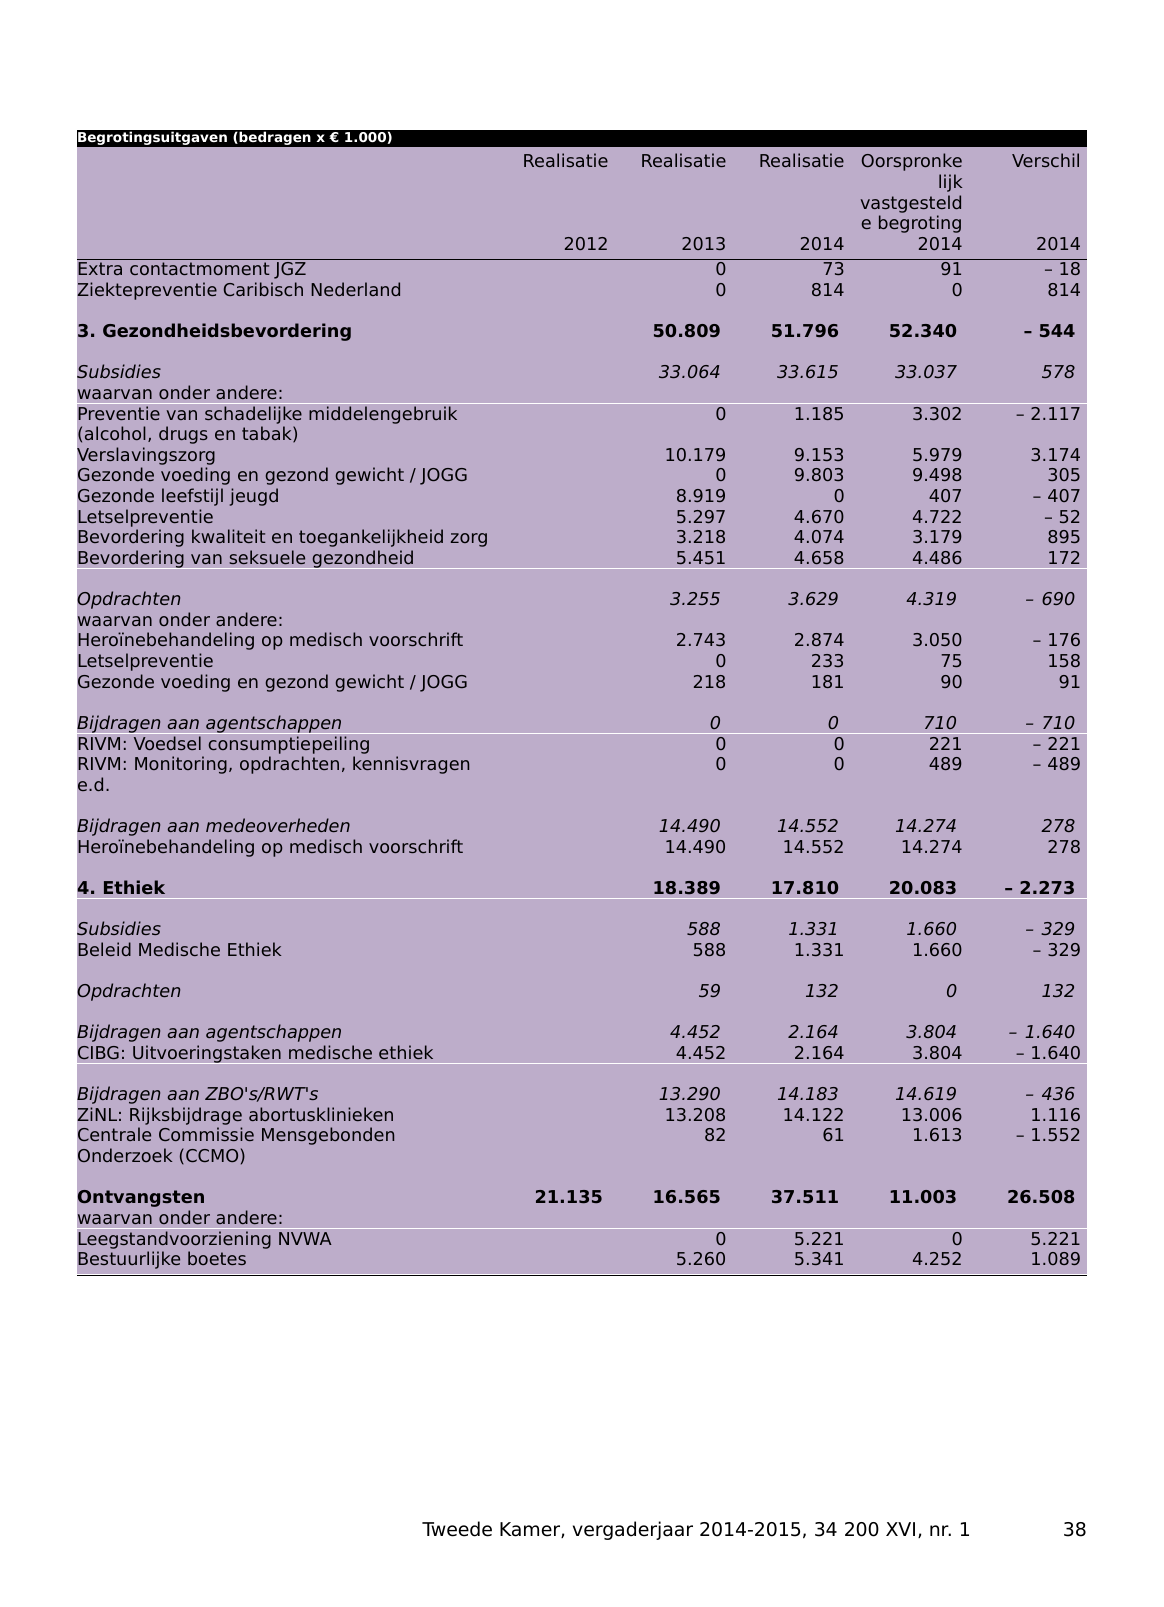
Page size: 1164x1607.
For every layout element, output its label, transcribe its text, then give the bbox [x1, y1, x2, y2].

table_cell [614, 1208, 732, 1228]
table_cell 18.389 [614, 878, 732, 898]
table_cell [496, 734, 614, 754]
table_cell – 52 [969, 507, 1087, 527]
table_cell [496, 342, 614, 362]
table_cell ZiNL: Rijksbijdrage abortusklinieken [77, 1105, 496, 1125]
table_cell [496, 610, 614, 630]
table_cell 2013 [614, 234, 732, 259]
table_cell – 1.640 [969, 1043, 1087, 1063]
table_cell 14.619 [850, 1084, 968, 1105]
table_cell 5.260 [614, 1249, 732, 1274]
table_cell [614, 1064, 732, 1084]
table_cell [969, 795, 1087, 816]
table_cell [496, 548, 614, 568]
table_cell waarvan onder andere: [77, 383, 496, 403]
table_cell – 18 [969, 260, 1087, 280]
table_cell 278 [969, 837, 1087, 857]
table_cell [969, 300, 1087, 321]
table_cell 3.050 [850, 630, 968, 651]
table_cell 4.074 [732, 527, 850, 548]
table_cell 2.164 [732, 1022, 850, 1043]
table_cell [496, 960, 614, 981]
table_cell [732, 383, 850, 403]
table_cell 13.290 [614, 1084, 732, 1105]
table_cell 588 [614, 940, 732, 960]
table_cell [496, 1208, 614, 1228]
table_cell 172 [969, 548, 1087, 568]
table_cell 2014 [969, 234, 1087, 259]
table_cell [969, 960, 1087, 981]
table_cell Ontvangsten [77, 1187, 496, 1208]
table_cell 10.179 [614, 445, 732, 465]
table_cell – 1.640 [969, 1022, 1087, 1043]
table_cell [496, 1084, 614, 1105]
table_cell Centrale Commissie Mensgebonden Onderzoek (CCMO) [77, 1125, 496, 1167]
table_cell [850, 342, 968, 362]
table_cell 9.803 [732, 465, 850, 486]
table_cell 3.179 [850, 527, 968, 548]
table_cell 14.490 [614, 816, 732, 837]
table_cell [850, 1002, 968, 1022]
table_cell [614, 1167, 732, 1187]
table_cell [77, 857, 496, 878]
table_cell [969, 383, 1087, 403]
table_cell [496, 445, 614, 465]
table_cell [77, 234, 496, 259]
table_cell [850, 610, 968, 630]
table_cell 1.660 [850, 919, 968, 940]
table_cell [850, 960, 968, 981]
table_cell Letselpreventie [77, 507, 496, 527]
table_cell 51.796 [732, 321, 850, 342]
table_cell [77, 342, 496, 362]
table_cell Letselpreventie [77, 651, 496, 672]
table_cell 1.660 [850, 940, 968, 960]
table_cell [496, 465, 614, 486]
table_cell 3.804 [850, 1022, 968, 1043]
table_cell – 407 [969, 486, 1087, 507]
table_cell 814 [732, 280, 850, 300]
table_cell [850, 899, 968, 919]
table_cell 17.810 [732, 878, 850, 898]
table_cell [850, 1208, 968, 1228]
table_cell [850, 795, 968, 816]
table_cell 2.164 [732, 1043, 850, 1063]
table_cell 5.979 [850, 445, 968, 465]
table_cell [496, 321, 614, 342]
table_cell waarvan onder andere: [77, 610, 496, 630]
table_cell [496, 486, 614, 507]
table_cell [614, 899, 732, 919]
table_cell [496, 1105, 614, 1125]
table_cell [732, 300, 850, 321]
table_cell [496, 651, 614, 672]
table_cell waarvan onder andere: [77, 1208, 496, 1228]
table_cell 1.089 [969, 1249, 1087, 1274]
table_cell Realisatie [496, 147, 614, 234]
table_cell 3.804 [850, 1043, 968, 1063]
table_cell [732, 1064, 850, 1084]
table_cell [614, 342, 732, 362]
table_cell [614, 1002, 732, 1022]
table_cell [850, 1167, 968, 1187]
table_cell [732, 1208, 850, 1228]
table_cell [732, 960, 850, 981]
table_cell Preventie van schadelijke middelengebruik (alcohol, drugs en tabak) [77, 404, 496, 445]
table_cell 33.037 [850, 362, 968, 383]
table_cell 14.552 [732, 837, 850, 857]
table_cell 0 [614, 754, 732, 795]
table_cell 578 [969, 362, 1087, 383]
table_cell [496, 1002, 614, 1022]
table_cell [850, 1064, 968, 1084]
table_cell [496, 1064, 614, 1084]
table_cell 9.498 [850, 465, 968, 486]
table_cell 4.452 [614, 1022, 732, 1043]
table_cell [732, 1167, 850, 1187]
table_cell Heroïnebehandeling op medisch voorschrift [77, 837, 496, 857]
table_cell 3.174 [969, 445, 1087, 465]
table_cell 221 [850, 734, 968, 754]
table_cell 4.319 [850, 589, 968, 610]
table_cell 91 [850, 260, 968, 280]
table_cell 33.615 [732, 362, 850, 383]
table_cell [969, 342, 1087, 362]
table_cell 0 [614, 734, 732, 754]
table_cell – 1.552 [969, 1125, 1087, 1167]
table_cell – 221 [969, 734, 1087, 754]
table_cell 3.218 [614, 527, 732, 548]
table_cell [496, 857, 614, 878]
table_cell Realisatie [614, 147, 732, 234]
table_cell 233 [732, 651, 850, 672]
table_cell Bevordering van seksuele gezondheid [77, 548, 496, 568]
table_cell 91 [969, 672, 1087, 692]
table_cell Opdrachten [77, 981, 496, 1002]
table_cell 16.565 [614, 1187, 732, 1208]
table_cell – 2.273 [969, 878, 1087, 898]
table_cell 0 [614, 713, 732, 733]
table_cell Verschil [969, 147, 1087, 234]
table_cell [496, 940, 614, 960]
table_cell 3. Gezondheidsbevordering [77, 321, 496, 342]
table_cell – 690 [969, 589, 1087, 610]
table_cell [496, 507, 614, 527]
table_cell 2.874 [732, 630, 850, 651]
table_cell 407 [850, 486, 968, 507]
table_cell [496, 899, 614, 919]
table_cell 132 [969, 981, 1087, 1002]
table_cell [77, 1002, 496, 1022]
table_cell 33.064 [614, 362, 732, 383]
table_cell [969, 857, 1087, 878]
table_cell 5.221 [732, 1229, 850, 1249]
table_cell [77, 569, 496, 589]
table_cell [496, 1125, 614, 1167]
table_cell [496, 754, 614, 795]
table_cell [850, 300, 968, 321]
table_cell Beleid Medische Ethiek [77, 940, 496, 960]
table_cell 13.208 [614, 1105, 732, 1125]
table_cell 9.153 [732, 445, 850, 465]
table_cell [732, 899, 850, 919]
table_cell [850, 857, 968, 878]
table_cell 2012 [496, 234, 614, 259]
table_cell Subsidies [77, 362, 496, 383]
table_cell [969, 569, 1087, 589]
table_cell [614, 300, 732, 321]
table_cell 90 [850, 672, 968, 692]
table_cell 4.670 [732, 507, 850, 527]
table_cell 278 [969, 816, 1087, 837]
table_cell 52.340 [850, 321, 968, 342]
table_cell Ziektepreventie Caribisch Nederland [77, 280, 496, 300]
table_cell 1.331 [732, 919, 850, 940]
table_cell [614, 610, 732, 630]
table_cell 61 [732, 1125, 850, 1167]
table_cell [732, 692, 850, 713]
table_cell [496, 816, 614, 837]
table_cell 158 [969, 651, 1087, 672]
table_cell 305 [969, 465, 1087, 486]
table_cell [969, 1167, 1087, 1187]
table_cell 0 [732, 713, 850, 733]
table_cell 4.658 [732, 548, 850, 568]
table_cell Gezonde leefstijl jeugd [77, 486, 496, 507]
table_cell [77, 899, 496, 919]
table_cell 710 [850, 713, 968, 733]
table_cell 5.341 [732, 1249, 850, 1274]
table_cell [77, 147, 496, 234]
table_cell [496, 1167, 614, 1187]
table_cell Verslavingszorg [77, 445, 496, 465]
table_cell [496, 300, 614, 321]
table_cell [614, 383, 732, 403]
table_cell [496, 919, 614, 940]
table_cell 2014 [732, 234, 850, 259]
table_cell [614, 795, 732, 816]
table_cell [969, 692, 1087, 713]
table_cell [969, 1208, 1087, 1228]
table_cell [496, 404, 614, 445]
table_cell [850, 383, 968, 403]
table_cell 5.221 [969, 1229, 1087, 1249]
table_cell 21.135 [496, 1187, 614, 1208]
table_cell 37.511 [732, 1187, 850, 1208]
table_cell 1.613 [850, 1125, 968, 1167]
table_cell Bijdragen aan agentschappen [77, 713, 496, 733]
table_cell 4.252 [850, 1249, 968, 1274]
table_cell Heroïnebehandeling op medisch voorschrift [77, 630, 496, 651]
table_cell 13.006 [850, 1105, 968, 1125]
table_cell 0 [614, 260, 732, 280]
table_cell [496, 1229, 614, 1249]
table_cell Bijdragen aan agentschappen [77, 1022, 496, 1043]
table_cell 75 [850, 651, 968, 672]
table_cell Realisatie [732, 147, 850, 234]
table_cell Opdrachten [77, 589, 496, 610]
table_cell [732, 1002, 850, 1022]
table_cell [732, 857, 850, 878]
table_cell 4.452 [614, 1043, 732, 1063]
table_cell 0 [732, 486, 850, 507]
table_cell 14.183 [732, 1084, 850, 1105]
table_cell – 544 [969, 321, 1087, 342]
table_cell 181 [732, 672, 850, 692]
table_cell 14.552 [732, 816, 850, 837]
table_cell 1.331 [732, 940, 850, 960]
table_cell RIVM: Monitoring, opdrachten, kennisvragen e.d. [77, 754, 496, 795]
table_cell Extra contactmoment JGZ [77, 260, 496, 280]
table_cell 3.255 [614, 589, 732, 610]
table_cell [850, 569, 968, 589]
table_cell 20.083 [850, 878, 968, 898]
table_cell [496, 837, 614, 857]
table_cell 8.919 [614, 486, 732, 507]
table_cell 132 [732, 981, 850, 1002]
table_cell [496, 1022, 614, 1043]
table_cell 218 [614, 672, 732, 692]
table_cell 4.722 [850, 507, 968, 527]
table_cell [614, 857, 732, 878]
table_cell CIBG: Uitvoeringstaken medische ethiek [77, 1043, 496, 1063]
table_cell [496, 795, 614, 816]
table_cell [614, 960, 732, 981]
table_cell 588 [614, 919, 732, 940]
table_cell 59 [614, 981, 732, 1002]
table_cell [496, 589, 614, 610]
table_cell [496, 672, 614, 692]
table_cell 0 [850, 280, 968, 300]
table_cell [496, 1249, 614, 1274]
table_cell 14.274 [850, 837, 968, 857]
table_cell [496, 383, 614, 403]
table_cell [77, 692, 496, 713]
table_cell [496, 981, 614, 1002]
table_cell [496, 362, 614, 383]
table_cell [850, 692, 968, 713]
table_cell 4. Ethiek [77, 878, 496, 898]
table_cell 0 [614, 651, 732, 672]
table_cell – 329 [969, 919, 1087, 940]
table_cell [496, 878, 614, 898]
table_cell [496, 630, 614, 651]
table_cell – 329 [969, 940, 1087, 960]
table_cell 11.003 [850, 1187, 968, 1208]
table_cell 2.743 [614, 630, 732, 651]
table_cell [77, 795, 496, 816]
table_header Begrotingsuitgaven (bedragen x € 1.000) [77, 130, 1087, 146]
table_cell 0 [850, 1229, 968, 1249]
table_cell 1.185 [732, 404, 850, 445]
table_cell 3.629 [732, 589, 850, 610]
table_cell [614, 569, 732, 589]
table_cell RIVM: Voedsel consumptiepeiling [77, 734, 496, 754]
table_cell – 176 [969, 630, 1087, 651]
table_cell 4.486 [850, 548, 968, 568]
table_cell 814 [969, 280, 1087, 300]
table_cell 5.451 [614, 548, 732, 568]
table_cell 82 [614, 1125, 732, 1167]
table_cell [77, 1064, 496, 1084]
table_cell Bijdragen aan medeoverheden [77, 816, 496, 837]
table_cell [496, 1043, 614, 1063]
table_cell – 489 [969, 754, 1087, 795]
table_cell [969, 899, 1087, 919]
table_cell [969, 1002, 1087, 1022]
table_cell 489 [850, 754, 968, 795]
table_cell – 710 [969, 713, 1087, 733]
table_cell Subsidies [77, 919, 496, 940]
table_cell Bestuurlijke boetes [77, 1249, 496, 1274]
table_cell 0 [850, 981, 968, 1002]
table_cell 26.508 [969, 1187, 1087, 1208]
table_cell [77, 960, 496, 981]
table_cell [496, 713, 614, 733]
table_cell [496, 692, 614, 713]
table_cell [77, 300, 496, 321]
table_cell Bevordering kwaliteit en toegankelijkheid zorg [77, 527, 496, 548]
table_cell [732, 342, 850, 362]
table_cell 0 [732, 734, 850, 754]
table_cell [614, 692, 732, 713]
table_cell 0 [614, 465, 732, 486]
table_cell Gezonde voeding en gezond gewicht / JOGG [77, 672, 496, 692]
table_cell 0 [732, 754, 850, 795]
table_cell 0 [614, 404, 732, 445]
table_cell Oorspronkelijk vastgestelde begroting [850, 147, 968, 234]
table_cell Leegstandvoorziening NVWA [77, 1229, 496, 1249]
table_cell [969, 610, 1087, 630]
table_cell 5.297 [614, 507, 732, 527]
table_cell 3.302 [850, 404, 968, 445]
table_cell Bijdragen aan ZBO's/RWT's [77, 1084, 496, 1105]
table_cell 0 [614, 1229, 732, 1249]
table_cell [732, 610, 850, 630]
table_cell [77, 1167, 496, 1187]
table_cell [496, 280, 614, 300]
table_cell – 2.117 [969, 404, 1087, 445]
table_cell 14.122 [732, 1105, 850, 1125]
table_cell Gezonde voeding en gezond gewicht / JOGG [77, 465, 496, 486]
table_cell [496, 527, 614, 548]
table_cell [732, 795, 850, 816]
table_cell 14.490 [614, 837, 732, 857]
table_cell 2014 [850, 234, 968, 259]
table_cell 14.274 [850, 816, 968, 837]
table_cell 1.116 [969, 1105, 1087, 1125]
table_cell 0 [614, 280, 732, 300]
table_cell [969, 1064, 1087, 1084]
table_cell [732, 569, 850, 589]
table_cell 50.809 [614, 321, 732, 342]
table_cell 895 [969, 527, 1087, 548]
table_cell 73 [732, 260, 850, 280]
table_cell [496, 569, 614, 589]
table_cell [496, 260, 614, 280]
table_cell – 436 [969, 1084, 1087, 1105]
